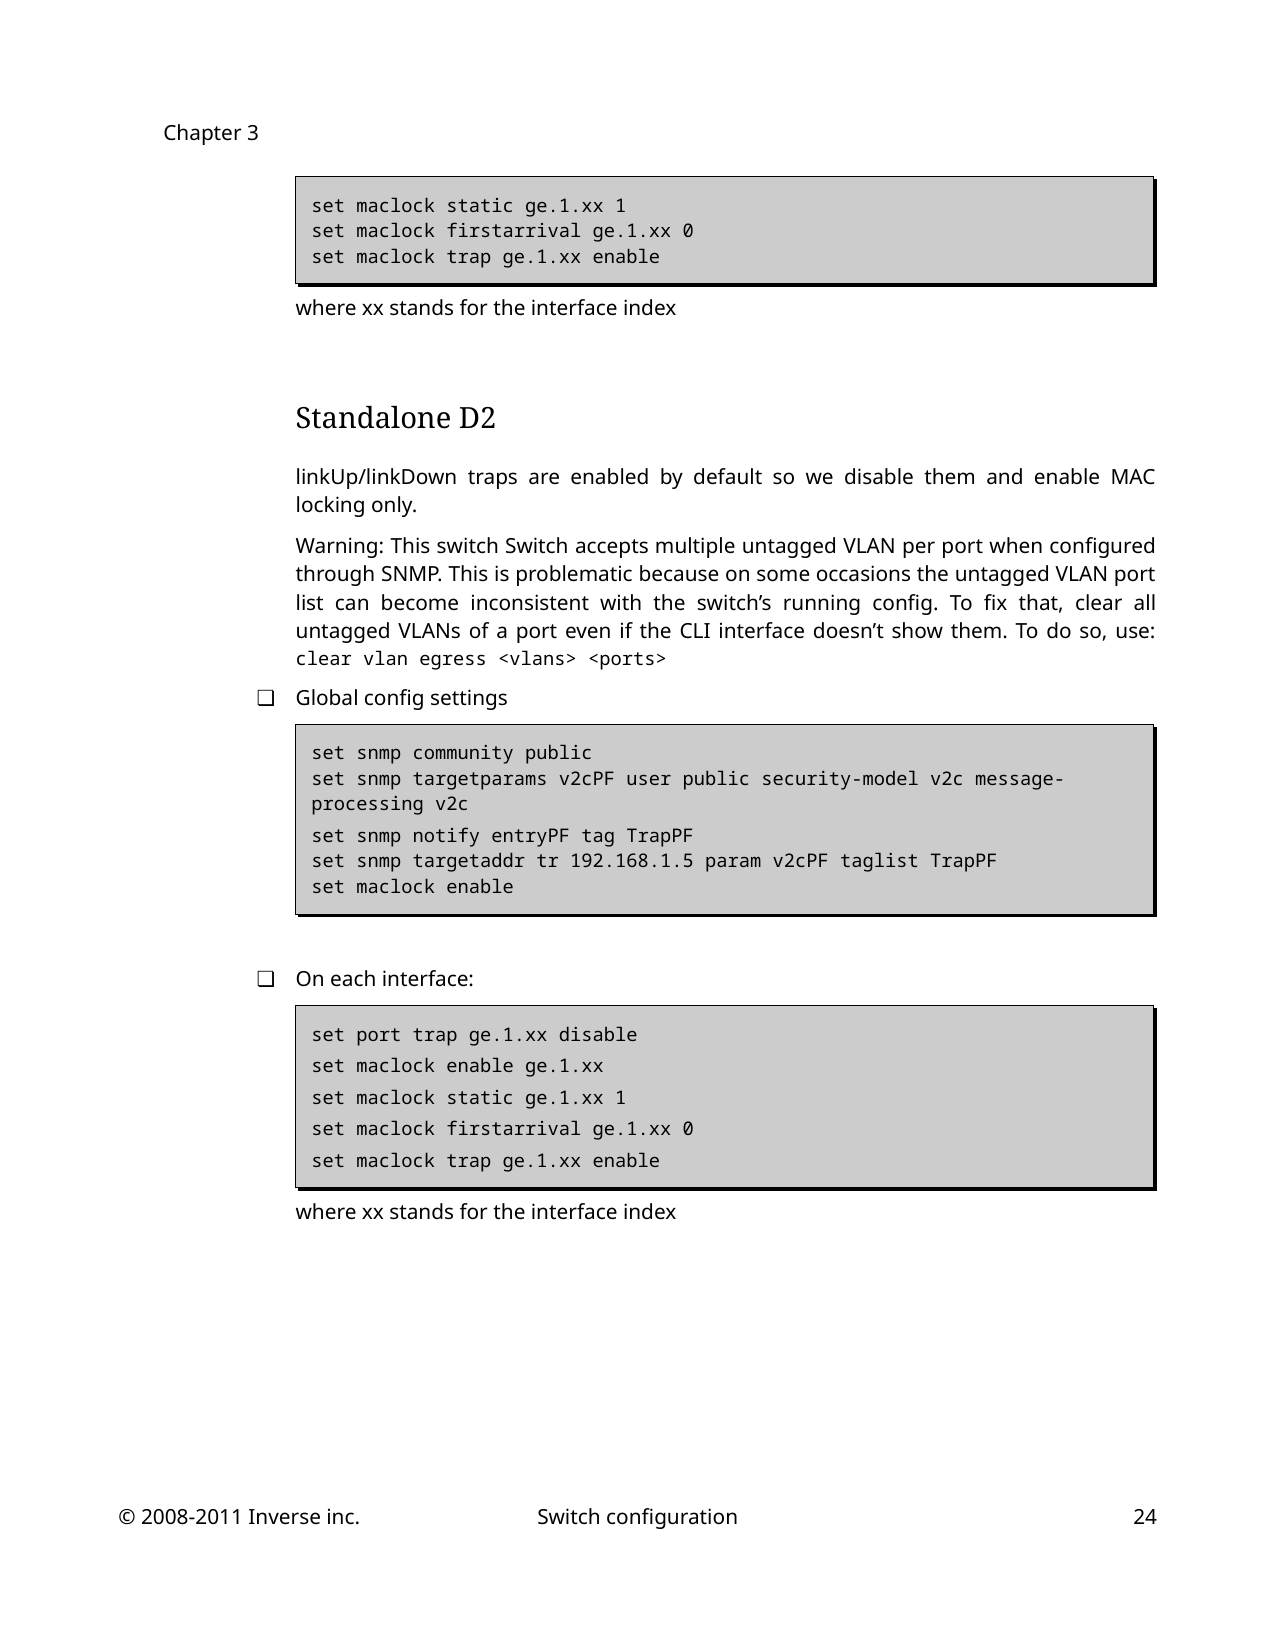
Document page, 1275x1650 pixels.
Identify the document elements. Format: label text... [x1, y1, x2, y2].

text set snmp community public set snmp targetparams v2cPF user public security-model v2c message-processing v2c [296, 725, 1153, 806]
text where xx stands for the interface index [295, 1197, 1157, 1226]
text set maclock static ge.1.xx 1 set maclock firstarrival ge.1.xx 0 set maclock trap ge.1.xx enable [296, 177, 1153, 283]
text set maclock firstarrival ge.1.xx 0 [296, 1100, 1153, 1131]
text set snmp notify entryPF tag TrapPF set snmp targetaddr tr 192.168.1.5 param v2cPF taglist TrapPF set maclock enable [296, 806, 1153, 914]
text where xx stands for the interface index [295, 293, 1157, 322]
text set maclock trap ge.1.xx enable [296, 1131, 1153, 1187]
text Warning: This switch Switch accepts multiple untagged VLAN per port when configured through SNMP. This is problematic because on some occasions the untagged VLAN port list can become inconsistent with the switch’s running config. To fix that, clear all untagged VLANs of a port even if the CLI interface doesn’t show them. To do so, use: clear vlan egress <vlans> <ports> [295, 531, 1157, 670]
text set maclock static ge.1.xx 1 [296, 1068, 1153, 1100]
list ❏ Global config settings [256, 683, 1157, 711]
text linkUp/linkDown traps are enabled by default so we disable them and enable MAC locking only. [295, 462, 1157, 519]
text set port trap ge.1.xx disable [296, 1006, 1153, 1037]
subtitle Standalone D2 [295, 397, 1157, 437]
text set maclock enable ge.1.xx [296, 1037, 1153, 1068]
list ❏ On each interface: [256, 964, 1157, 993]
